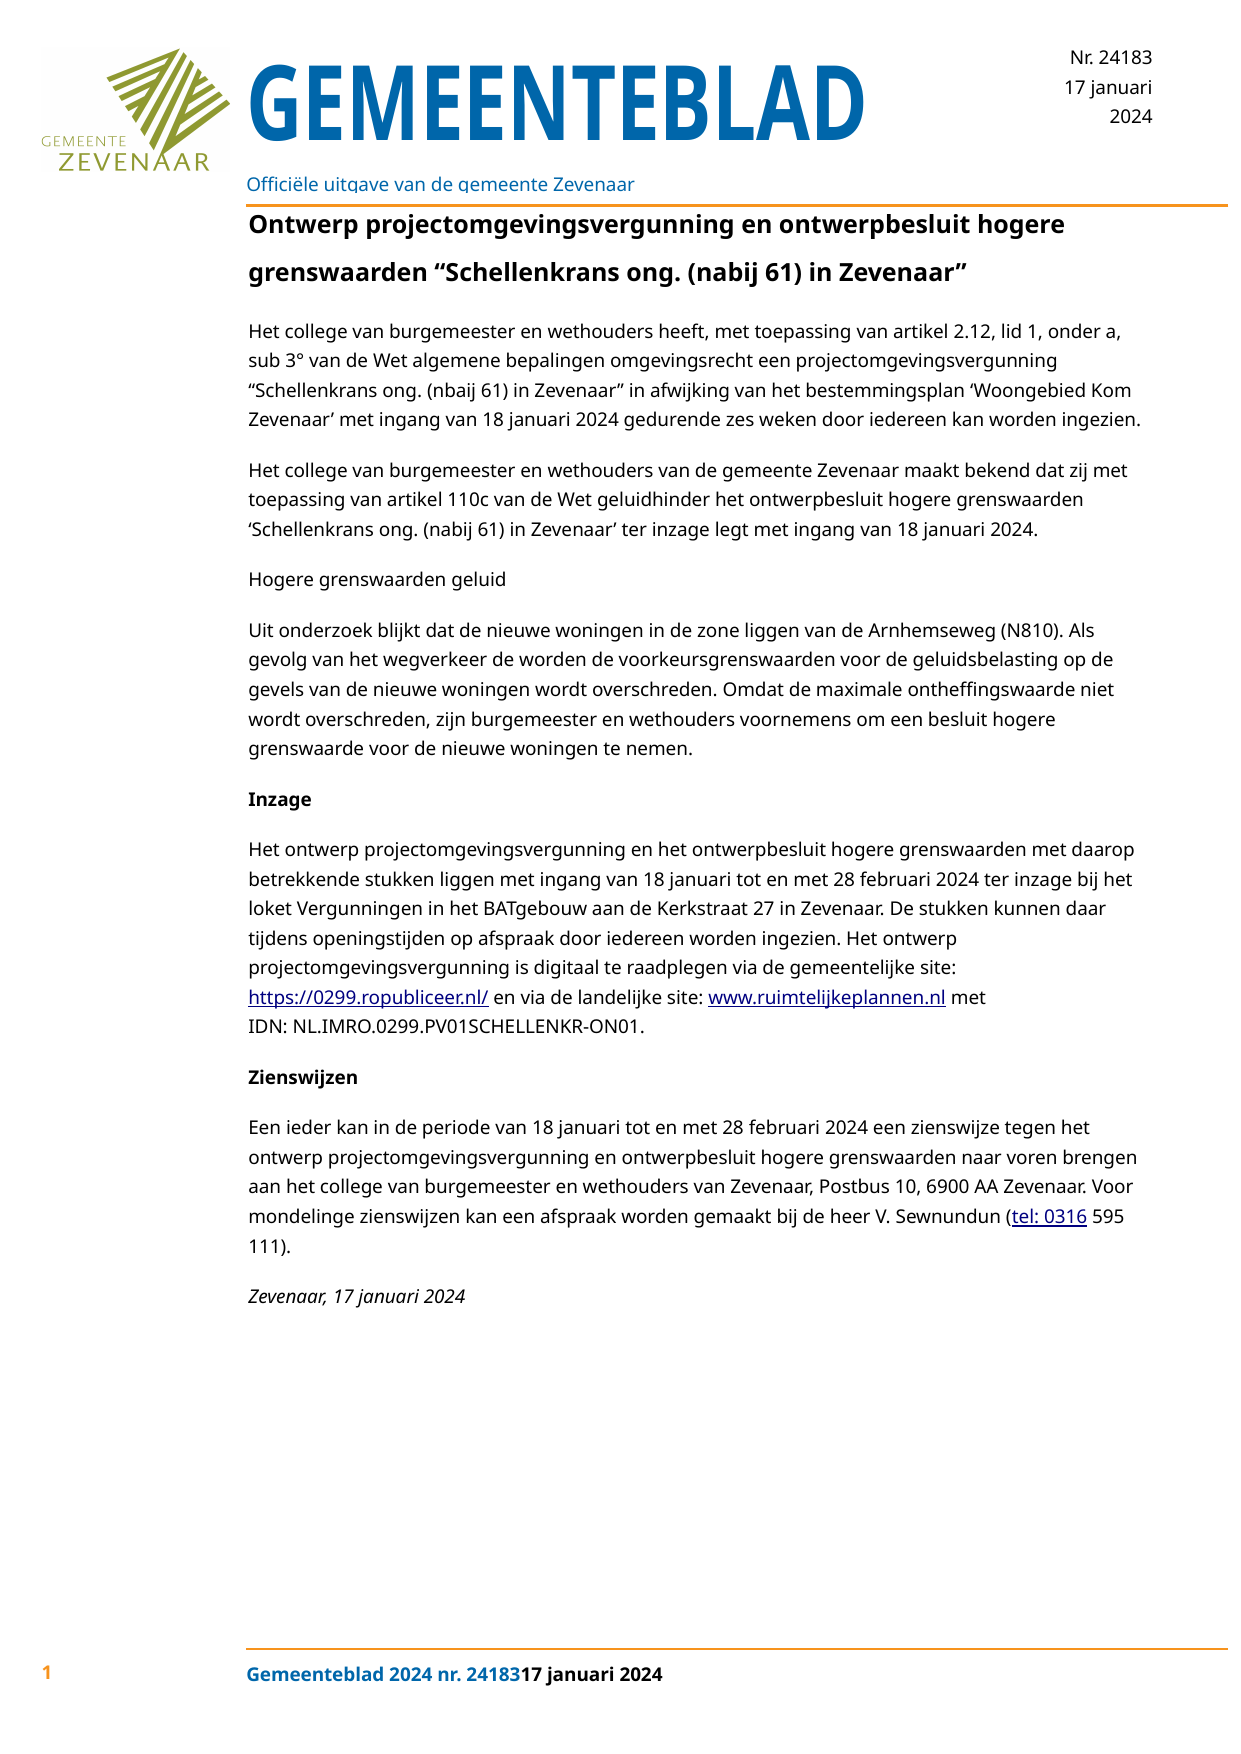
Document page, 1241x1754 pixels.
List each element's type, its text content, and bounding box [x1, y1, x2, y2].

text Inzage [248, 786, 1152, 812]
text Zienswijzen [248, 1064, 1152, 1090]
text Het college van burgemeester en wethouders heeft, met toepassing van artikel 2.12, lid 1, onder a, sub 3° van de Wet algemene bepalingen omgevingsrecht een projectomgevingsvergunning “Schellenkrans ong. (nbaij 61) in Zevenaar” in afwijking van het bestemmingsplan ‘Woongebied Kom Zevenaar’ met ingang van 18 januari 2024 gedurende zes weken door iedereen kan worden ingezien. [248, 318, 1152, 432]
text Uit onderzoek blijkt dat de nieuwe woningen in de zone liggen van de Arnhemseweg (N810). Als gevolg van het wegverkeer de worden de voorkeursgrenswaarden voor de geluidsbelasting op de gevels van de nieuwe woningen wordt overschreden. Omdat de maximale ontheffingswaarde niet wordt overschreden, zijn burgemeester en wethouders voornemens om een besluit hogere grenswaarde voor de nieuwe woningen te nemen. [248, 617, 1152, 761]
picture [41, 47, 231, 172]
text Ontwerp projectomgevingsvergunning en ontwerpbesluit hogere grenswaarden “Schellenkrans ong. (nabij 61) in Zevenaar” [248, 207, 1152, 288]
text Zevenaar, 17 januari 2024 [248, 1283, 1152, 1309]
text Hogere grenswaarden geluid [248, 567, 1152, 592]
text Het ontwerp projectomgevingsvergunning en het ontwerpbesluit hogere grenswaarden met daarop betrekkende stukken liggen met ingang van 18 januari tot en met 28 februari 2024 ter inzage bij het loket Vergunningen in het BATgebouw aan de Kerkstraat 27 in Zevenaar. De stukken kunnen daar tijdens openingstijden op afspraak door iedereen worden ingezien. Het ontwerp projectomgevingsvergunning is digitaal te raadplegen via de gemeentelijke site: https://0299.ropubliceer.nl/ en via de landelijke site: www.ruimtelijkeplannen.nl met IDN: NL.IMRO.0299.PV01SCHELLENKR-ON01. [248, 836, 1152, 1039]
text Het college van burgemeester en wethouders van de gemeente Zevenaar maakt bekend dat zij met toepassing van artikel 110c van de Wet geluidhinder het ontwerpbesluit hogere grenswaarden ‘Schellenkrans ong. (nabij 61) in Zevenaar’ ter inzage legt met ingang van 18 januari 2024. [248, 457, 1152, 542]
text Een ieder kan in de periode van 18 januari tot en met 28 februari 2024 een zienswijze tegen het ontwerp projectomgevingsvergunning en ontwerpbesluit hogere grenswaarden naar voren brengen aan het college van burgemeester en wethouders van Zevenaar, Postbus 10, 6900 AA Zevenaar. Voor mondelinge zienswijzen kan een afspraak worden gemaakt bij de heer V. Sewnundun (tel: 0316 595 111). [248, 1114, 1152, 1259]
